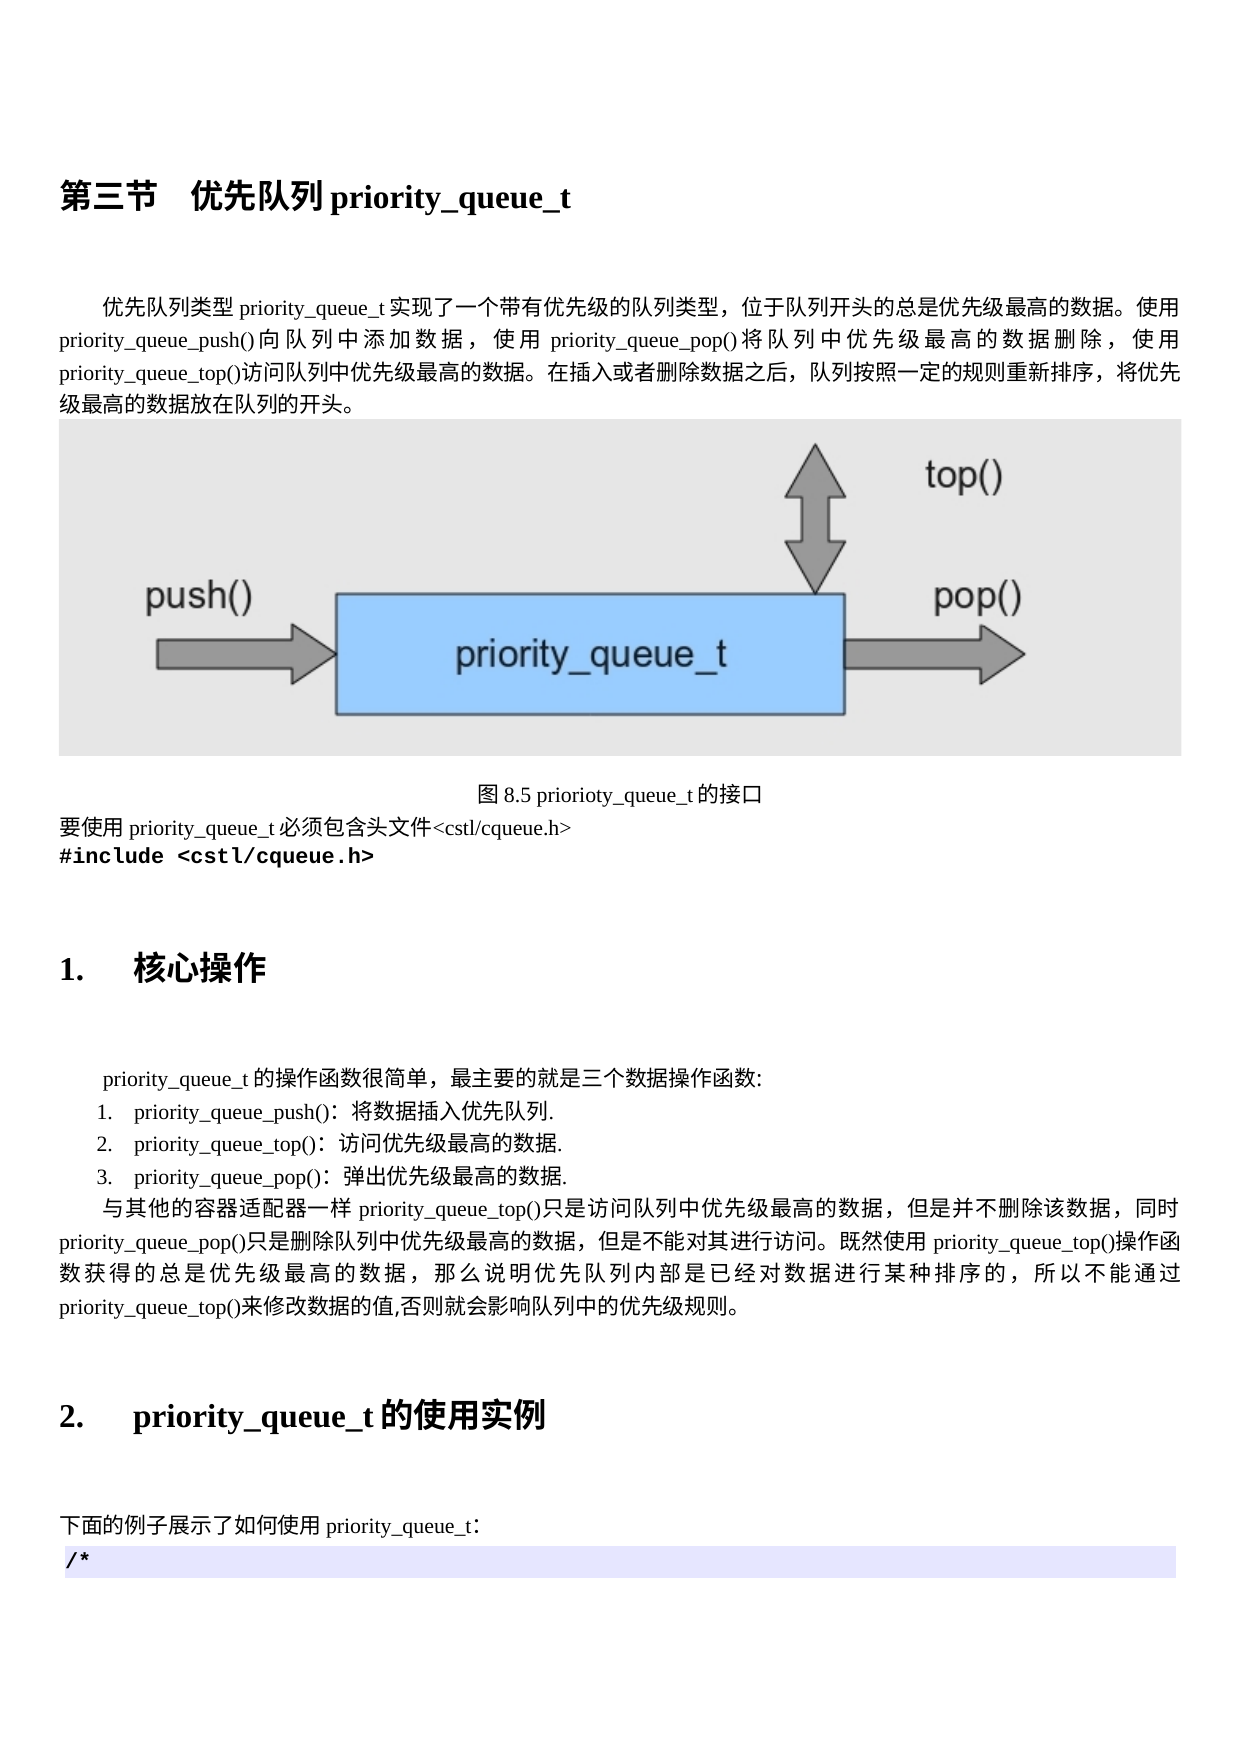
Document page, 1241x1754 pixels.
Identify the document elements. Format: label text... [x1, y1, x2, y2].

text 下面的例子展示了如何使用priority_queue_t： [59, 1508, 1181, 1540]
text 要使用priority_queue_t必须包含头文件<cstl/cqueue.h> [59, 809, 1181, 842]
subtitle priority_queue_t的使用实例 [59, 1380, 1181, 1445]
text 图 8.5 priorioty_queue_t的接口 [59, 756, 1181, 809]
table_header /* [60, 1541, 1181, 1584]
text 与其他的容器适配器一样priority_queue_top()只是访问队列中优先级最高的数据，但是并不删除该数据，同时priority_queue_pop()只是删除队列中优先级最高的数据，但是不能对其进行访问。既然使用priority_queue_top()操作函数获得的总是优先级最高的数据，那么说明优先队列内部是已经对数据进行某种排序的，所以不能通过priority_queue_top()来修改数据的值,否则就会影响队列中的优先级规则。 [59, 1191, 1181, 1321]
text priority_queue_t的操作函数很简单，最主要的就是三个数据操作函数: [59, 1061, 1181, 1093]
list priority_queue_pop()：弹出优先级最高的数据. [96, 1158, 1181, 1191]
subtitle 核心操作 [59, 934, 1181, 999]
text #include <cstl/cqueue.h> [59, 842, 1181, 874]
list priority_queue_push()：将数据插入优先队列. [96, 1093, 1181, 1126]
text 优先队列类型priority_queue_t实现了一个带有优先级的队列类型，位于队列开头的总是优先级最高的数据。使用priority_queue_push()向队列中添加数据，使用priority_queue_pop()将队列中优先级最高的数据删除，使用priority_queue_top()访问队列中优先级最高的数据。在插入或者删除数据之后，队列按照一定的规则重新排序，将优先级最高的数据放在队列的开头。 [59, 289, 1181, 419]
subtitle 优先队列priority_queue_t [59, 162, 1181, 227]
list priority_queue_top()：访问优先级最高的数据. [96, 1126, 1181, 1158]
picture [58, 419, 1182, 756]
